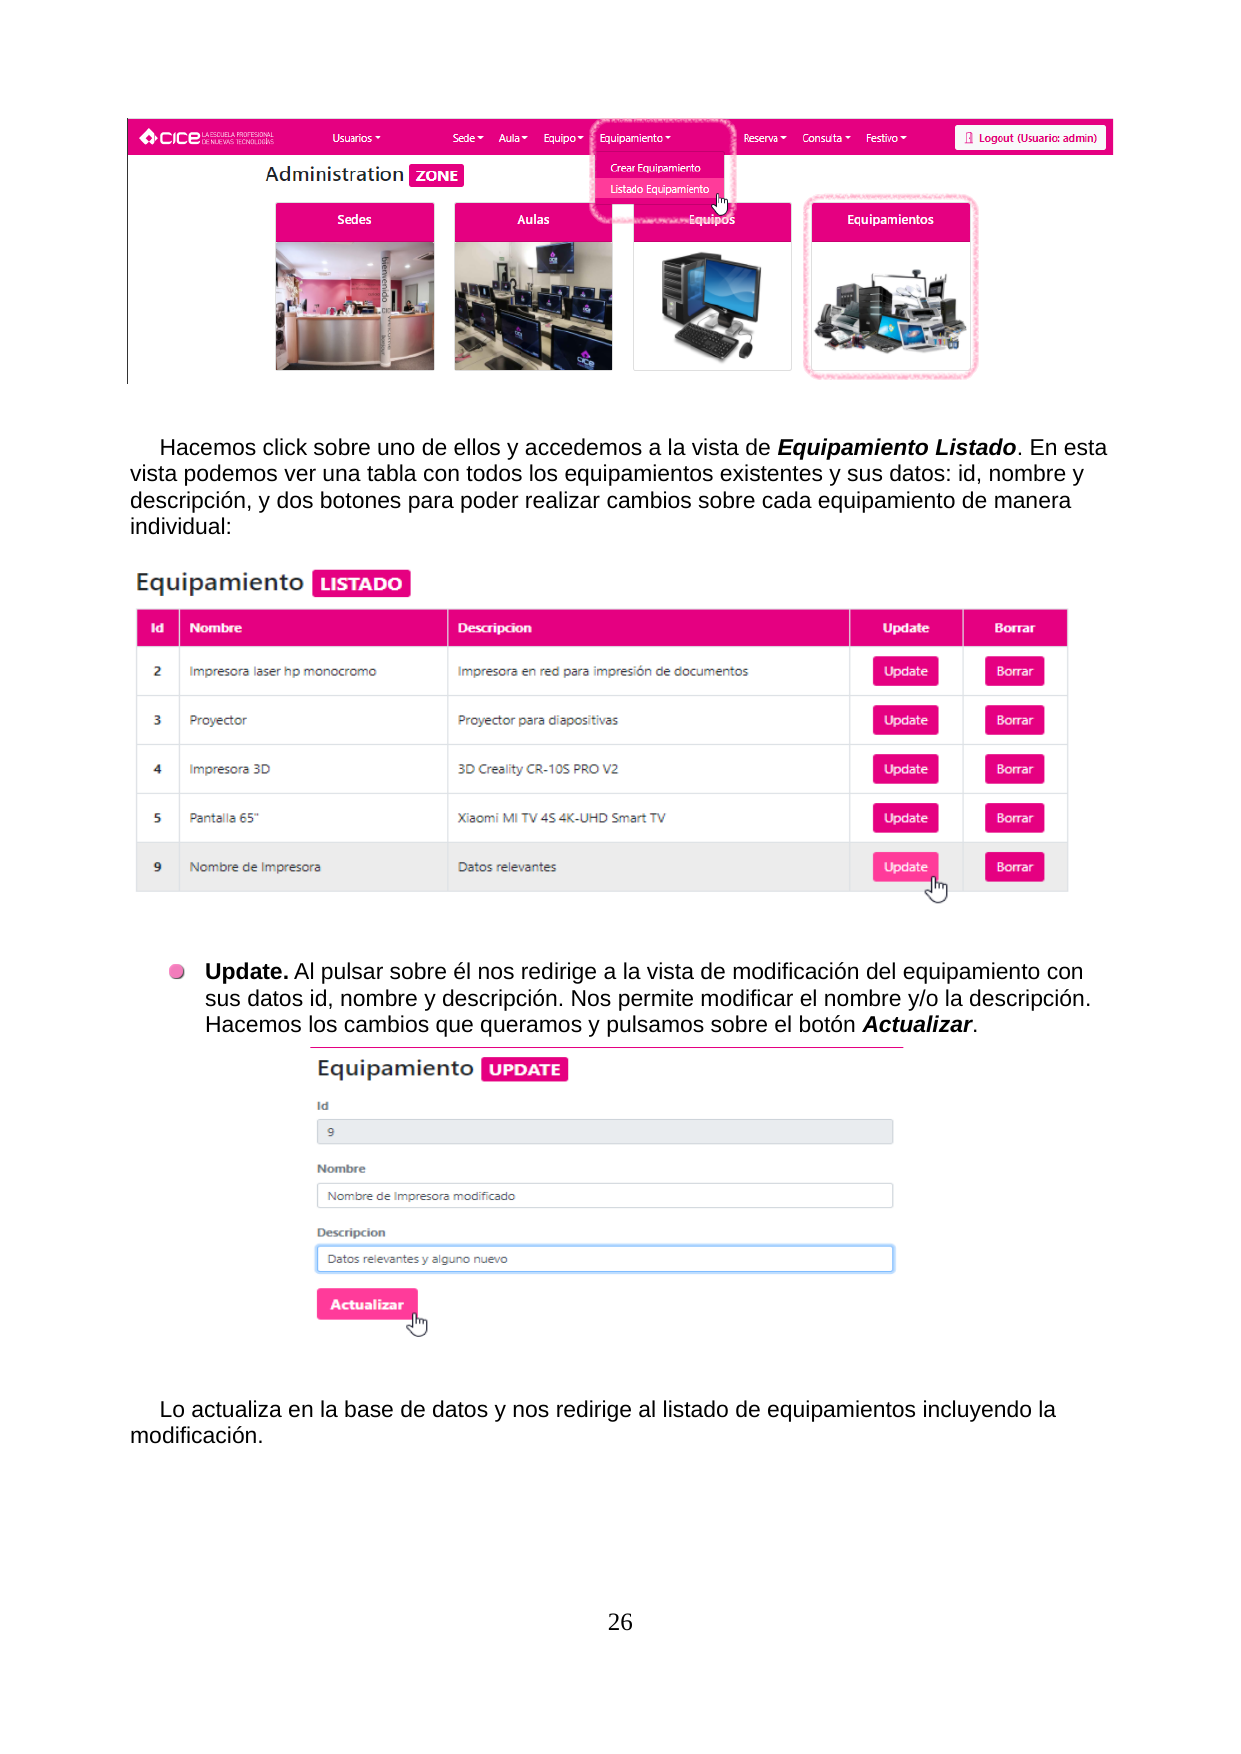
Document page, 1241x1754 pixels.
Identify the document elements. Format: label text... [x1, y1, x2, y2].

text Hacemos click sobre uno de ellos y accedemos a la vista de Equipamiento Listado. En esta vista podemos ver una tabla con todos los equipamientos existentes y sus datos: id, nombre y descripción, y dos botones para poder realizar cambios sobre cada equipamiento de manera individual: [130, 434, 1116, 539]
picture [168, 963, 186, 980]
picture [310, 1047, 904, 1346]
picture [127, 563, 1076, 909]
list Update. Al pulsar sobre él nos redirige a la vista de modificación del equipamiento con sus datos id, nombre y descripción. Nos permite modificar el nombre y/o la descripción. Hacemos los cambios que queramos y pulsamos sobre el botón Actualizar. [167, 958, 1122, 1037]
picture [127, 118, 1114, 384]
text Lo actualiza en la base de datos y nos redirige al listado de equipamientos incluyendo la modificación. [130, 1396, 1116, 1448]
